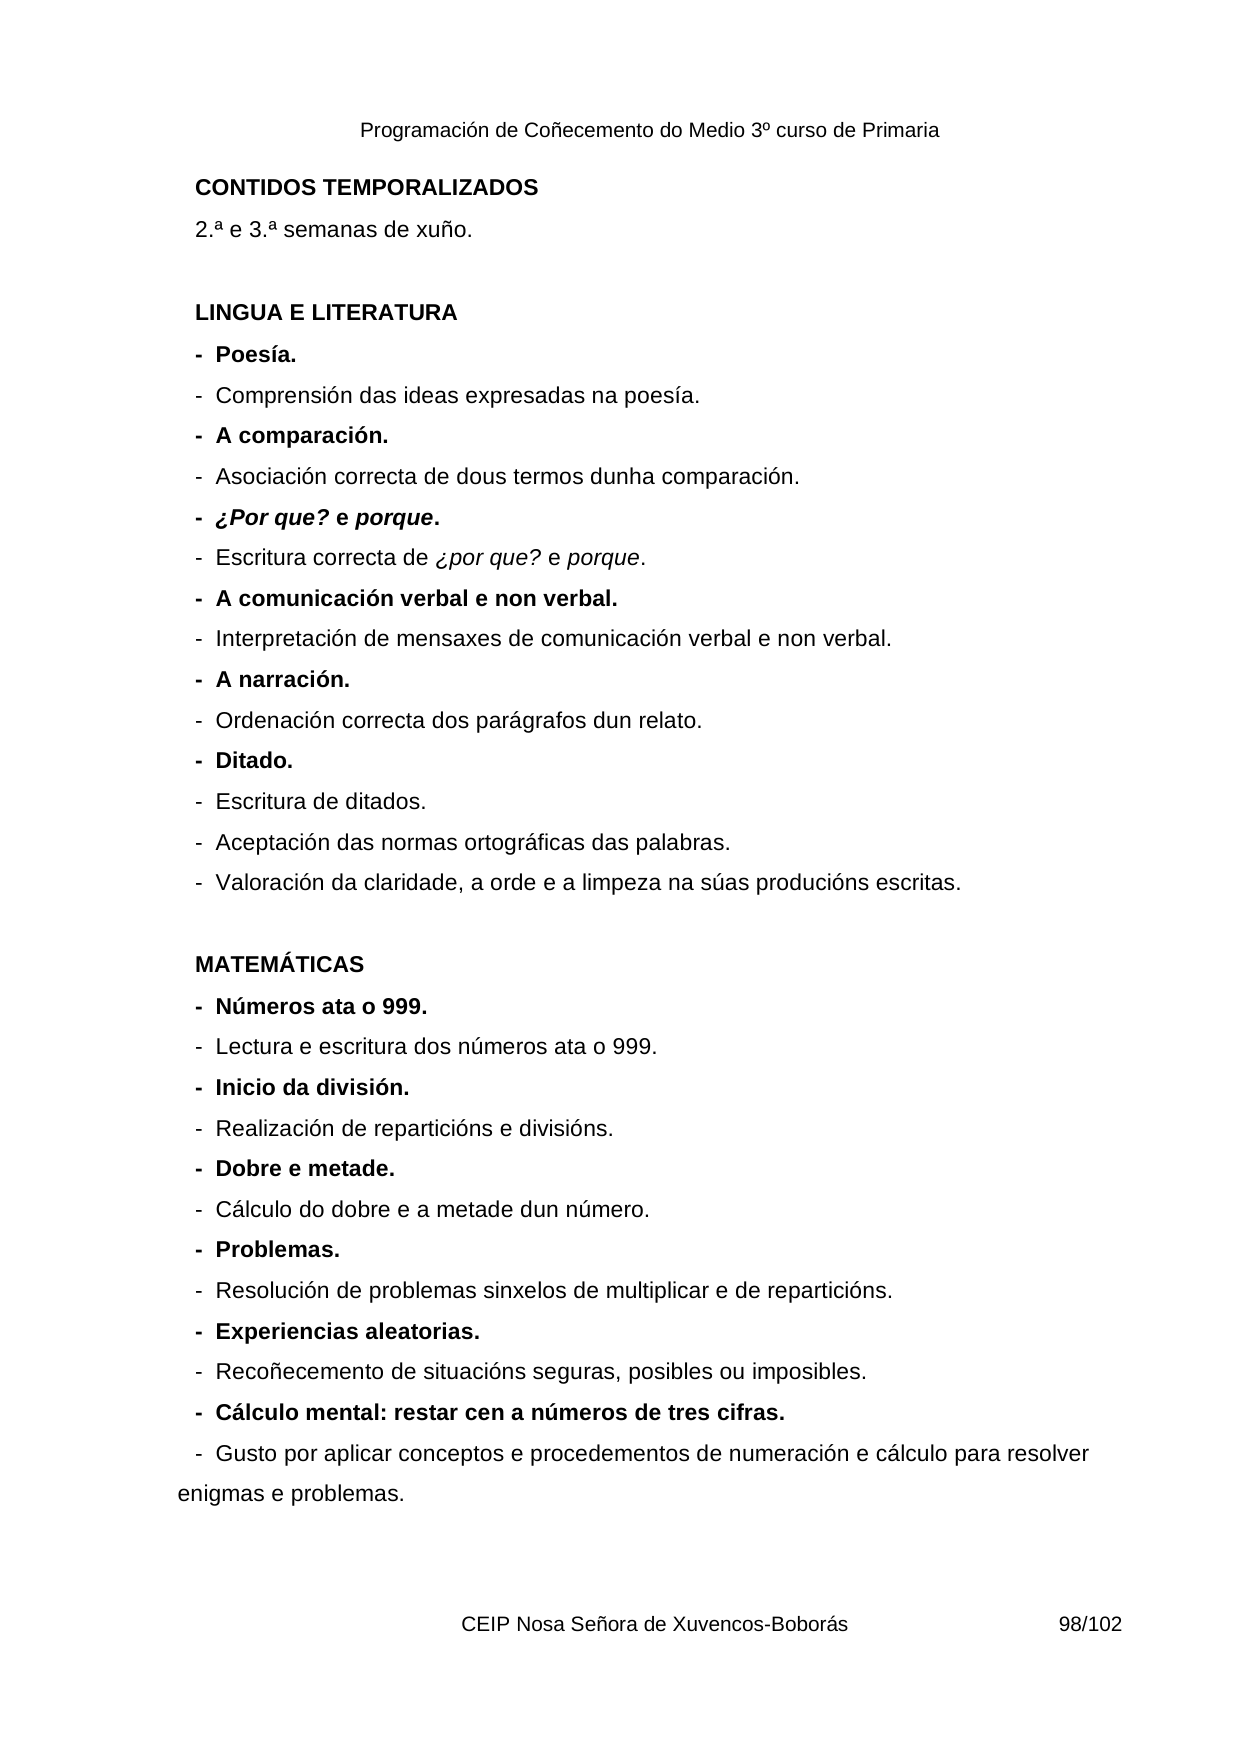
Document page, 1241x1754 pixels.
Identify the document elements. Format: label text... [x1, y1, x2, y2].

text - Dobre e metade. [177, 1154, 1122, 1182]
text LINGUA E LITERATURA [177, 297, 1122, 326]
text - Asociación correcta de dous termos dunha comparación. [177, 462, 1122, 489]
text - ¿Por que? e porque. [177, 503, 1122, 530]
text - Escritura correcta de ¿por que? e porque. [177, 543, 1122, 571]
text - Gusto por aplicar conceptos e procedementos de numeración e cálculo para resolver enigmas e problemas. [177, 1439, 1122, 1507]
text MATEMÁTICAS [177, 950, 1122, 978]
text - Cálculo mental: restar cen a números de tres cifras. [177, 1398, 1122, 1425]
text - Interpretación de mensaxes de comunicación verbal e non verbal. [177, 625, 1122, 652]
text - A comunicación verbal e non verbal. [177, 584, 1122, 611]
text - A comparación. [177, 422, 1122, 449]
text - Cálculo do dobre e a metade dun número. [177, 1195, 1122, 1222]
text - Ordenación correcta dos parágrafos dun relato. [177, 706, 1122, 733]
text - Problemas. [177, 1236, 1122, 1263]
text - A narración. [177, 665, 1122, 692]
text - Inicio da división. [177, 1073, 1122, 1100]
text - Realización de reparticións e divisións. [177, 1114, 1122, 1141]
text - Aceptación das normas ortográficas das palabras. [177, 828, 1122, 855]
text - Recoñecemento de situacións seguras, posibles ou imposibles. [177, 1358, 1122, 1385]
text - Ditado. [177, 747, 1122, 774]
text - Comprensión das ideas expresadas na poesía. [177, 381, 1122, 408]
text - Escritura de ditados. [177, 787, 1122, 814]
text CONTIDOS TEMPORALIZADOS [177, 172, 1122, 201]
text - Lectura e escritura dos números ata o 999. [177, 1033, 1122, 1060]
text - Experiencias aleatorias. [177, 1317, 1122, 1344]
text - Resolución de problemas sinxelos de multiplicar e de reparticións. [177, 1276, 1122, 1303]
text - Números ata o 999. [177, 992, 1122, 1019]
text - Valoración da claridade, a orde e a limpeza na súas producións escritas. [177, 868, 1122, 896]
text 2.ª e 3.ª semanas de xuño. [177, 215, 1122, 242]
text - Poesía. [177, 340, 1122, 367]
